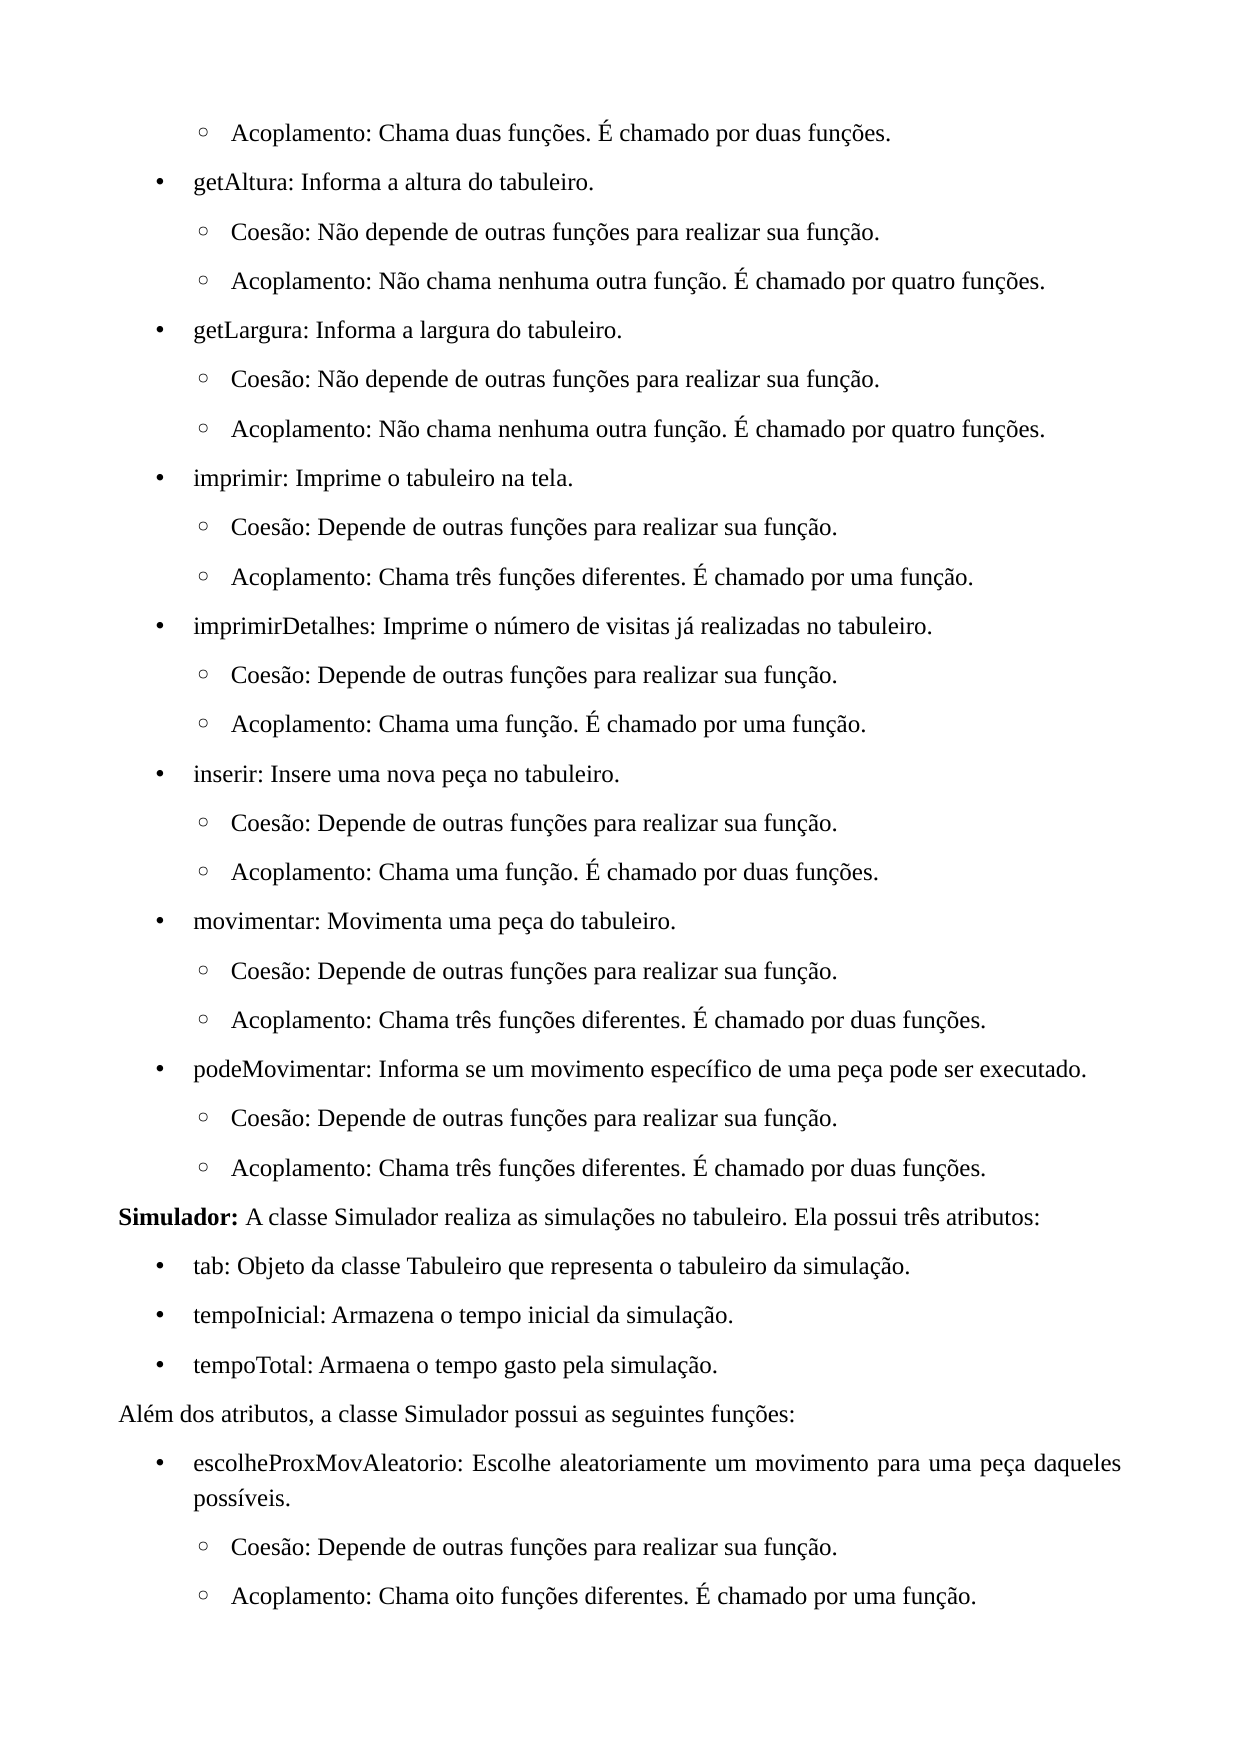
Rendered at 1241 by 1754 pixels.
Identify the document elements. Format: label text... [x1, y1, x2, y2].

text Além dos atributos, a classe Simulador possui as seguintes funções: [118, 1399, 1122, 1428]
list Coesão: Depende de outras funções para realizar sua função. [193, 1103, 1122, 1132]
list Acoplamento: Chama duas funções. É chamado por duas funções. [193, 118, 1122, 147]
list Coesão: Depende de outras funções para realizar sua função. [193, 956, 1122, 984]
list movimentar: Movimenta uma peça do tabuleiro. [156, 906, 1122, 935]
list Acoplamento: Chama uma função. É chamado por uma função. [193, 709, 1122, 738]
list tempoInicial: Armazena o tempo inicial da simulação. [156, 1301, 1122, 1329]
list Acoplamento: Chama oito funções diferentes. É chamado por uma função. [193, 1581, 1122, 1610]
list getAltura: Informa a altura do tabuleiro. [156, 167, 1122, 196]
list Coesão: Depende de outras funções para realizar sua função. [193, 1532, 1122, 1561]
list Coesão: Não depende de outras funções para realizar sua função. [193, 217, 1122, 245]
list imprimirDetalhes: Imprime o número de visitas já realizadas no tabuleiro. [156, 611, 1122, 639]
list Acoplamento: Chama três funções diferentes. É chamado por uma função. [193, 562, 1122, 590]
list tab: Objeto da classe Tabuleiro que representa o tabuleiro da simulação. [156, 1251, 1122, 1280]
list Coesão: Depende de outras funções para realizar sua função. [193, 660, 1122, 689]
text Simulador: A classe Simulador realiza as simulações no tabuleiro. Ela possui três atributos: [118, 1202, 1122, 1231]
list getLargura: Informa a largura do tabuleiro. [156, 315, 1122, 344]
list Acoplamento: Chama uma função. É chamado por duas funções. [193, 857, 1122, 886]
list inserir: Insere uma nova peça no tabuleiro. [156, 759, 1122, 787]
list podeMovimentar: Informa se um movimento específico de uma peça pode ser executado. [156, 1054, 1122, 1083]
list tempoTotal: Armaena o tempo gasto pela simulação. [156, 1350, 1122, 1379]
list Acoplamento: Não chama nenhuma outra função. É chamado por quatro funções. [193, 414, 1122, 442]
list Acoplamento: Chama três funções diferentes. É chamado por duas funções. [193, 1005, 1122, 1034]
list Coesão: Depende de outras funções para realizar sua função. [193, 512, 1122, 541]
list Acoplamento: Não chama nenhuma outra função. É chamado por quatro funções. [193, 266, 1122, 295]
list Coesão: Não depende de outras funções para realizar sua função. [193, 364, 1122, 393]
list escolheProxMovAleatorio: Escolhe aleatoriamente um movimento para uma peça daqueles possíveis. [156, 1448, 1122, 1512]
list Acoplamento: Chama três funções diferentes. É chamado por duas funções. [193, 1153, 1122, 1182]
list Coesão: Depende de outras funções para realizar sua função. [193, 808, 1122, 837]
list imprimir: Imprime o tabuleiro na tela. [156, 463, 1122, 492]
